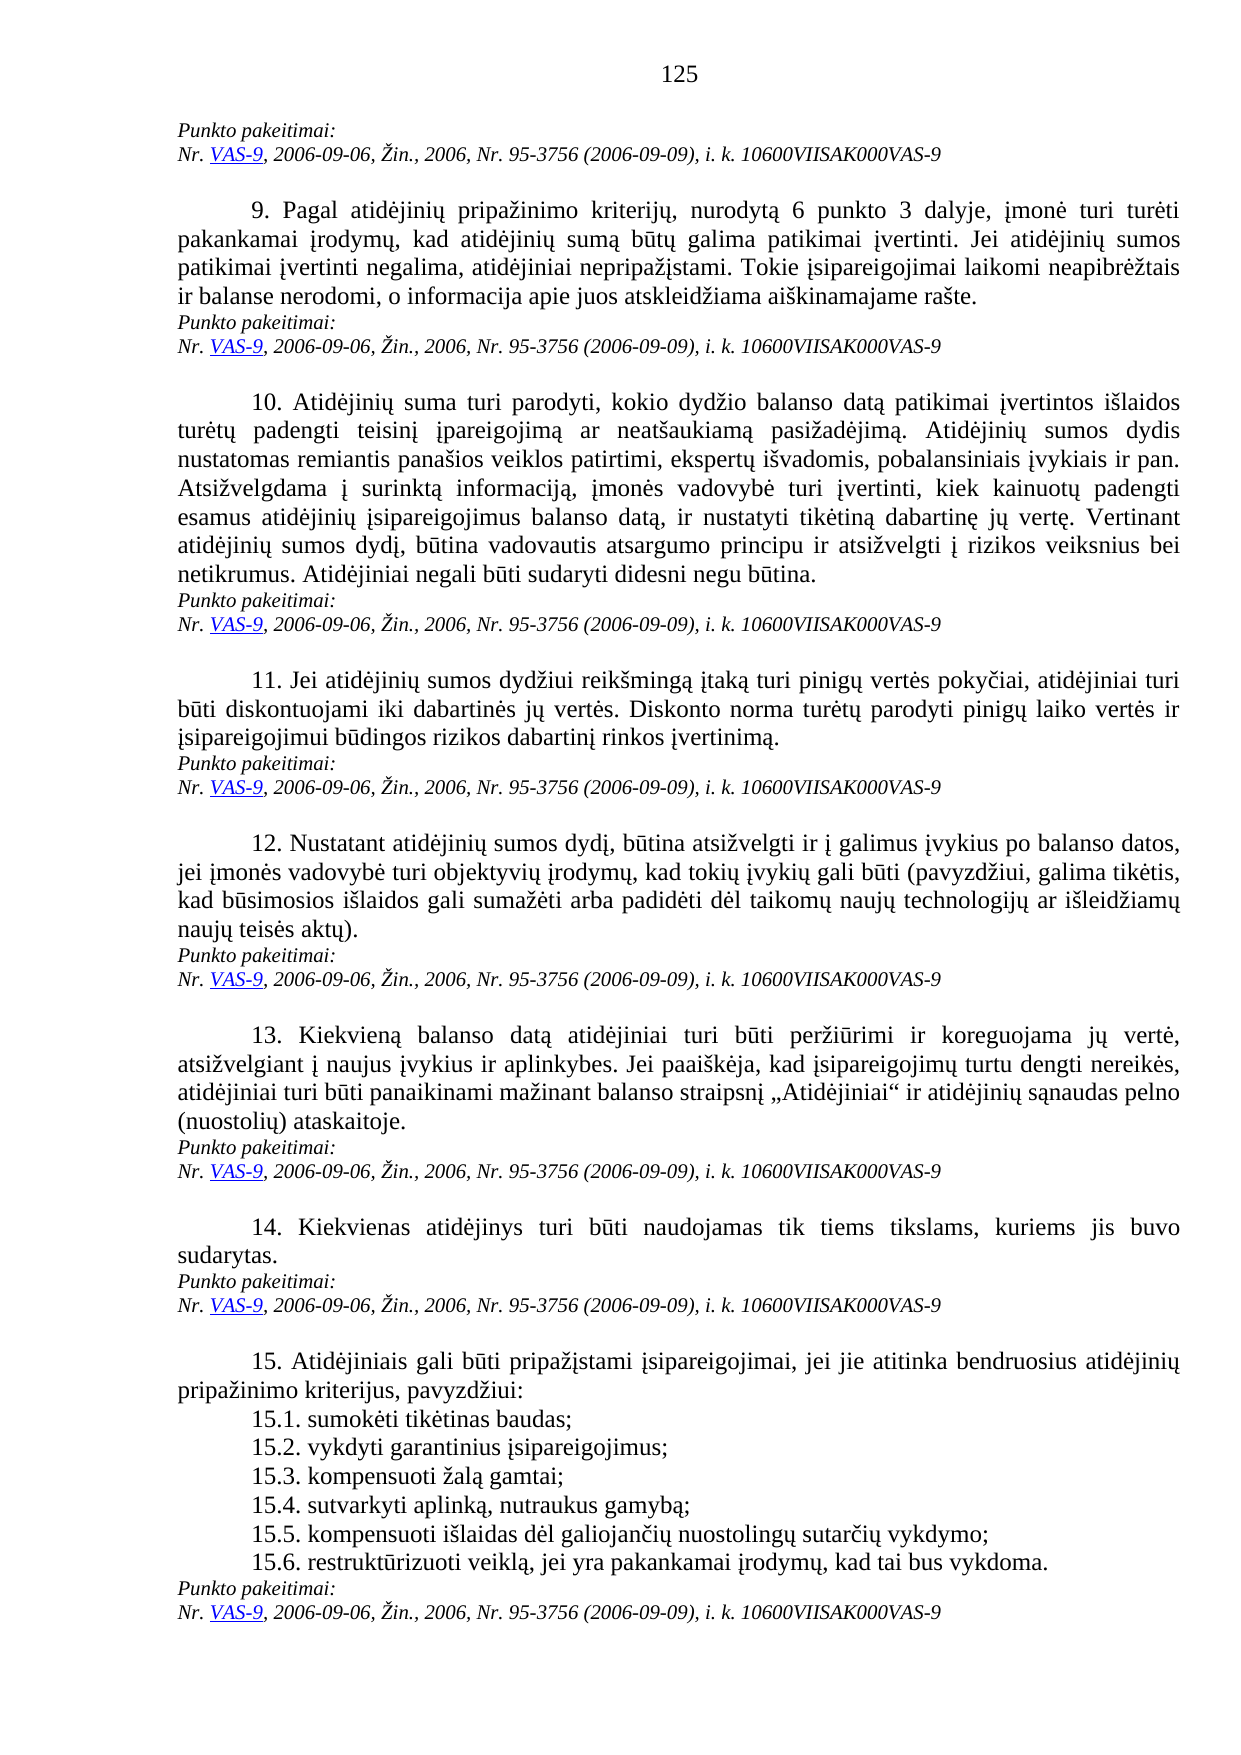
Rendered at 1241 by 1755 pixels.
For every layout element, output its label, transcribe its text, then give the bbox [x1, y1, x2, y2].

text Punkto pakeitimai: [177, 1135, 1181, 1159]
text Punkto pakeitimai: [177, 588, 1181, 612]
text Punkto pakeitimai: [177, 310, 1181, 334]
text Nr. VAS-9, 2006-09-06, Žin., 2006, Nr. 95-3756 (2006-09-09), i. k. 10600VIISAK000VAS-9 [177, 334, 1181, 358]
text Nr. VAS-9, 2006-09-06, Žin., 2006, Nr. 95-3756 (2006-09-09), i. k. 10600VIISAK000VAS-9 [177, 1600, 1181, 1624]
text Punkto pakeitimai: [177, 751, 1181, 775]
text 15.6. restruktūrizuoti veiklą, jei yra pakankamai įrodymų, kad tai bus vykdoma. [177, 1547, 1181, 1576]
text 12. Nustatant atidėjinių sumos dydį, būtina atsižvelgti ir į galimus įvykius po balanso datos, jei įmonės vadovybė turi objektyvių įrodymų, kad tokių įvykių gali būti (pavyzdžiui, galima tikėtis, kad būsimosios išlaidos gali sumažėti arba padidėti dėl taikomų naujų technologijų ar išleidžiamų naujų teisės aktų). [177, 828, 1181, 943]
text 15.2. vykdyti garantinius įsipareigojimus; [177, 1432, 1181, 1461]
text Nr. VAS-9, 2006-09-06, Žin., 2006, Nr. 95-3756 (2006-09-09), i. k. 10600VIISAK000VAS-9 [177, 1159, 1181, 1183]
text 15. Atidėjiniais gali būti pripažįstami įsipareigojimai, jei jie atitinka bendruosius atidėjinių pripažinimo kriterijus, pavyzdžiui: [177, 1346, 1181, 1404]
text Nr. VAS-9, 2006-09-06, Žin., 2006, Nr. 95-3756 (2006-09-09), i. k. 10600VIISAK000VAS-9 [177, 142, 1181, 166]
text Nr. VAS-9, 2006-09-06, Žin., 2006, Nr. 95-3756 (2006-09-09), i. k. 10600VIISAK000VAS-9 [177, 967, 1181, 991]
text Nr. VAS-9, 2006-09-06, Žin., 2006, Nr. 95-3756 (2006-09-09), i. k. 10600VIISAK000VAS-9 [177, 612, 1181, 636]
text 13. Kiekvieną balanso datą atidėjiniai turi būti peržiūrimi ir koreguojama jų vertė, atsižvelgiant į naujus įvykius ir aplinkybes. Jei paaiškėja, kad įsipareigojimų turtu dengti nereikės, atidėjiniai turi būti panaikinami mažinant balanso straipsnį „Atidėjiniai“ ir atidėjinių sąnaudas pelno (nuostolių) ataskaitoje. [177, 1020, 1181, 1135]
text 15.4. sutvarkyti aplinką, nutraukus gamybą; [177, 1490, 1181, 1519]
text Punkto pakeitimai: [177, 1576, 1181, 1600]
text 10. Atidėjinių suma turi parodyti, kokio dydžio balanso datą patikimai įvertintos išlaidos turėtų padengti teisinį įpareigojimą ar neatšaukiamą pasižadėjimą. Atidėjinių sumos dydis nustatomas remiantis panašios veiklos patirtimi, ekspertų išvadomis, pobalansiniais įvykiais ir pan. Atsižvelgdama į surinktą informaciją, įmonės vadovybė turi įvertinti, kiek kainuotų padengti esamus atidėjinių įsipareigojimus balanso datą, ir nustatyti tikėtiną dabartinę jų vertę. Vertinant atidėjinių sumos dydį, būtina vadovautis atsargumo principu ir atsižvelgti į rizikos veiksnius bei netikrumus. Atidėjiniai negali būti sudaryti didesni negu būtina. [177, 387, 1181, 588]
text 11. Jei atidėjinių sumos dydžiui reikšmingą įtaką turi pinigų vertės pokyčiai, atidėjiniai turi būti diskontuojami iki dabartinės jų vertės. Diskonto norma turėtų parodyti pinigų laiko vertės ir įsipareigojimui būdingos rizikos dabartinį rinkos įvertinimą. [177, 665, 1181, 751]
text Nr. VAS-9, 2006-09-06, Žin., 2006, Nr. 95-3756 (2006-09-09), i. k. 10600VIISAK000VAS-9 [177, 1293, 1181, 1317]
text 15.3. kompensuoti žalą gamtai; [177, 1461, 1181, 1490]
text Punkto pakeitimai: [177, 943, 1181, 967]
text Punkto pakeitimai: [177, 1269, 1181, 1293]
text 15.5. kompensuoti išlaidas dėl galiojančių nuostolingų sutarčių vykdymo; [177, 1519, 1181, 1547]
text 15.1. sumokėti tikėtinas baudas; [177, 1404, 1181, 1432]
text Nr. VAS-9, 2006-09-06, Žin., 2006, Nr. 95-3756 (2006-09-09), i. k. 10600VIISAK000VAS-9 [177, 775, 1181, 799]
text 14. Kiekvienas atidėjinys turi būti naudojamas tik tiems tikslams, kuriems jis buvo sudarytas. [177, 1212, 1181, 1269]
text 9. Pagal atidėjinių pripažinimo kriterijų, nurodytą 6 punkto 3 dalyje, įmonė turi turėti pakankamai įrodymų, kad atidėjinių sumą būtų galima patikimai įvertinti. Jei atidėjinių sumos patikimai įvertinti negalima, atidėjiniai nepripažįstami. Tokie įsipareigojimai laikomi neapibrėžtais ir balanse nerodomi, o informacija apie juos atskleidžiama aiškinamajame rašte. [177, 195, 1181, 310]
text Punkto pakeitimai: [177, 118, 1181, 142]
